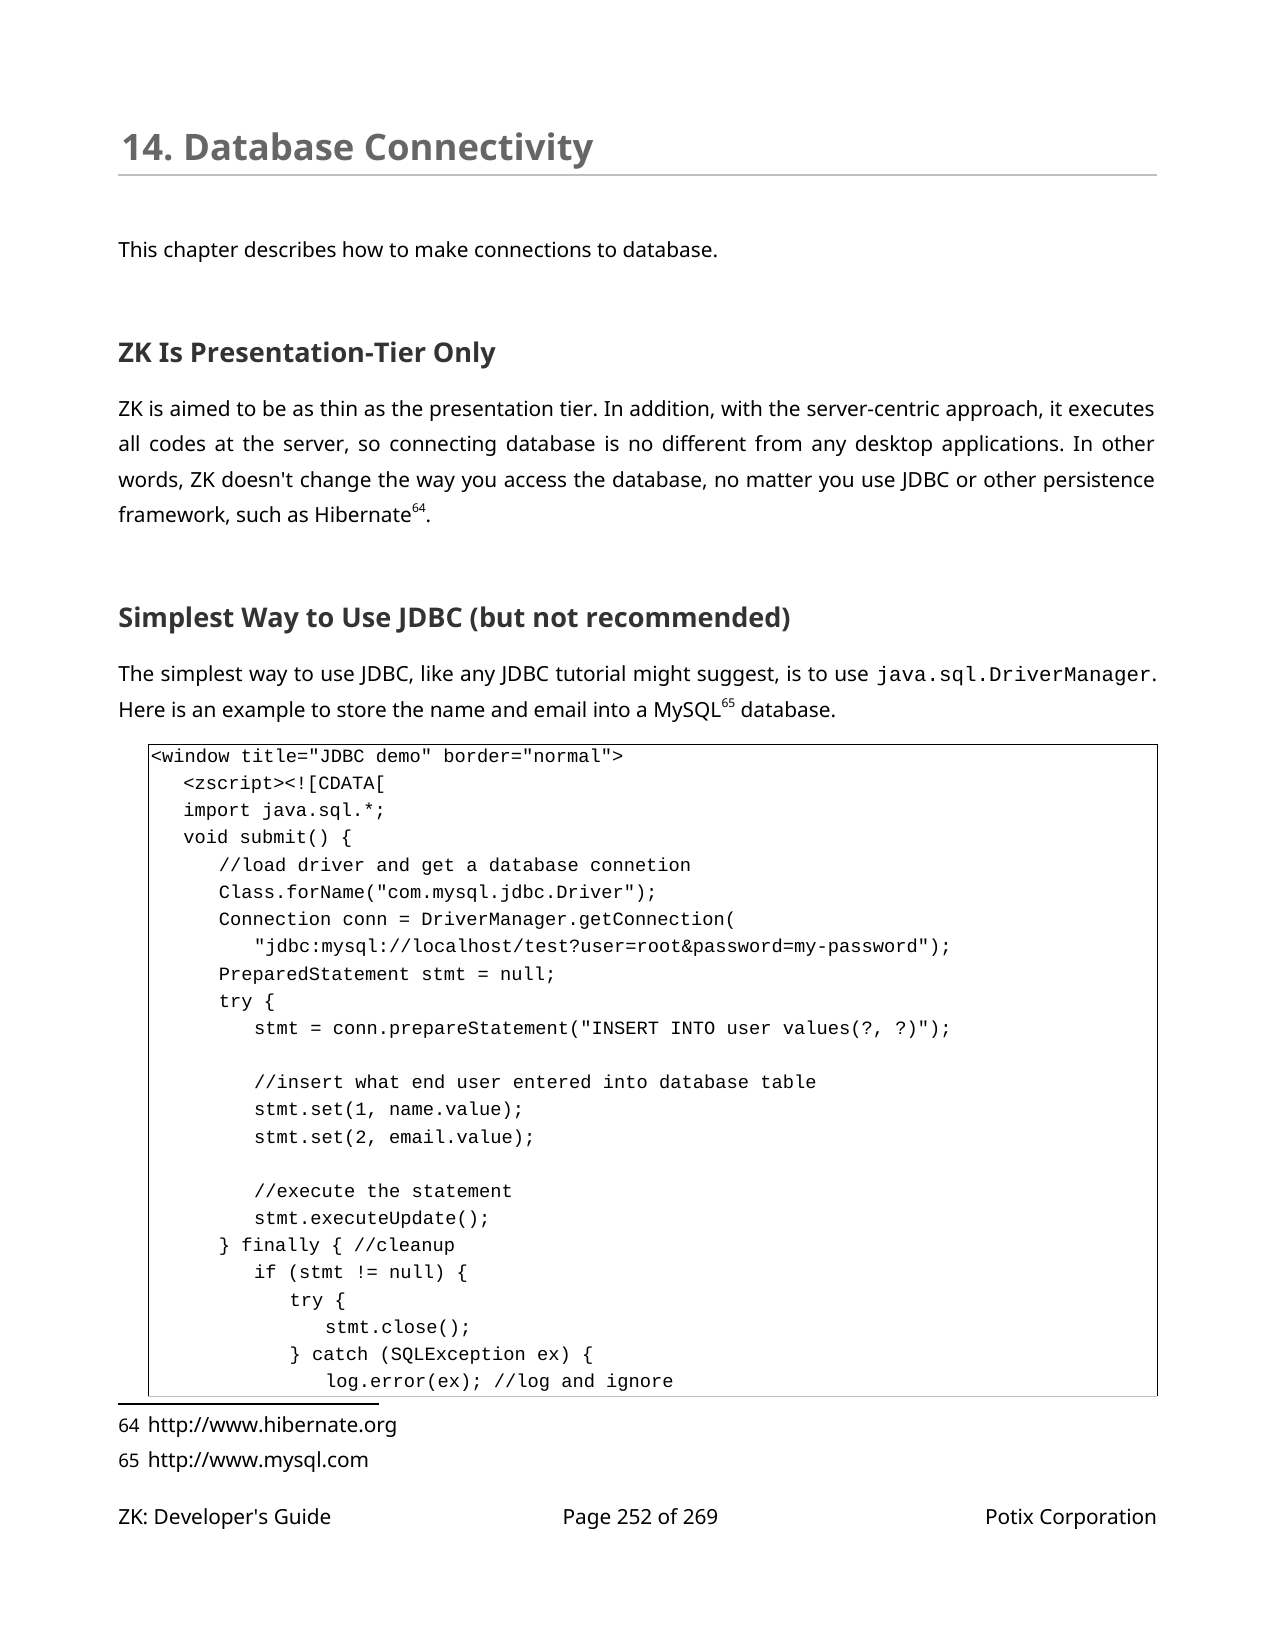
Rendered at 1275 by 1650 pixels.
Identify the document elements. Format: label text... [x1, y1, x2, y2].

text void submit() { [149, 825, 1157, 850]
text stmt.set(1, name.value); [149, 1097, 1157, 1122]
text http://www.mysql.com [118, 1445, 1157, 1473]
text Connection conn = DriverManager.getConnection( [149, 907, 1157, 931]
subtitle ZK Is Presentation-Tier Only [118, 334, 1157, 371]
subtitle 14. Database Connectivity [118, 118, 1157, 174]
text stmt.executeUpdate(); [149, 1206, 1157, 1230]
text } finally { //cleanup [149, 1233, 1157, 1257]
text } catch (SQLException ex) { [149, 1342, 1157, 1366]
text stmt.close(); [149, 1315, 1157, 1339]
text The simplest way to use JDBC, like any JDBC tutorial might suggest, is to use java.sql.DriverManager. Here is an example to store the name and email into a MySQL database. [118, 659, 1157, 723]
text http://www.hibernate.org [118, 1410, 1157, 1438]
text Class.forName("com.mysql.jdbc.Driver"); [149, 880, 1157, 904]
text import java.sql.*; [149, 798, 1157, 822]
text //execute the statement [149, 1179, 1157, 1203]
text "jdbc:mysql://localhost/test?user=root&password=my-password"); [149, 934, 1157, 958]
text <zscript><![CDATA[ [149, 771, 1157, 795]
text <window title="JDBC demo" border="normal"> [149, 745, 1157, 768]
text PreparedStatement stmt = null; [149, 961, 1157, 986]
text //load driver and get a database connetion [149, 853, 1157, 877]
text //insert what end user entered into database table [149, 1070, 1157, 1094]
text This chapter describes how to make connections to database. [118, 235, 1157, 263]
text try { [149, 988, 1157, 1013]
text log.error(ex); //log and ignore [149, 1369, 1157, 1396]
subtitle Simplest Way to Use JDBC (but not recommended) [118, 599, 1157, 636]
text ZK is aimed to be as thin as the presentation tier. In addition, with the server-centric approach, it executes all codes at the server, so connecting database is no different from any desktop applications. In other words, ZK doesn't change the way you access the database, no matter you use JDBC or other persistence framework, such as Hibernate. [118, 394, 1157, 528]
text stmt = conn.prepareStatement("INSERT INTO user values(?, ?)"); [149, 1016, 1157, 1040]
text stmt.set(2, email.value); [149, 1124, 1157, 1149]
text if (stmt != null) { [149, 1260, 1157, 1285]
text try { [149, 1288, 1157, 1312]
